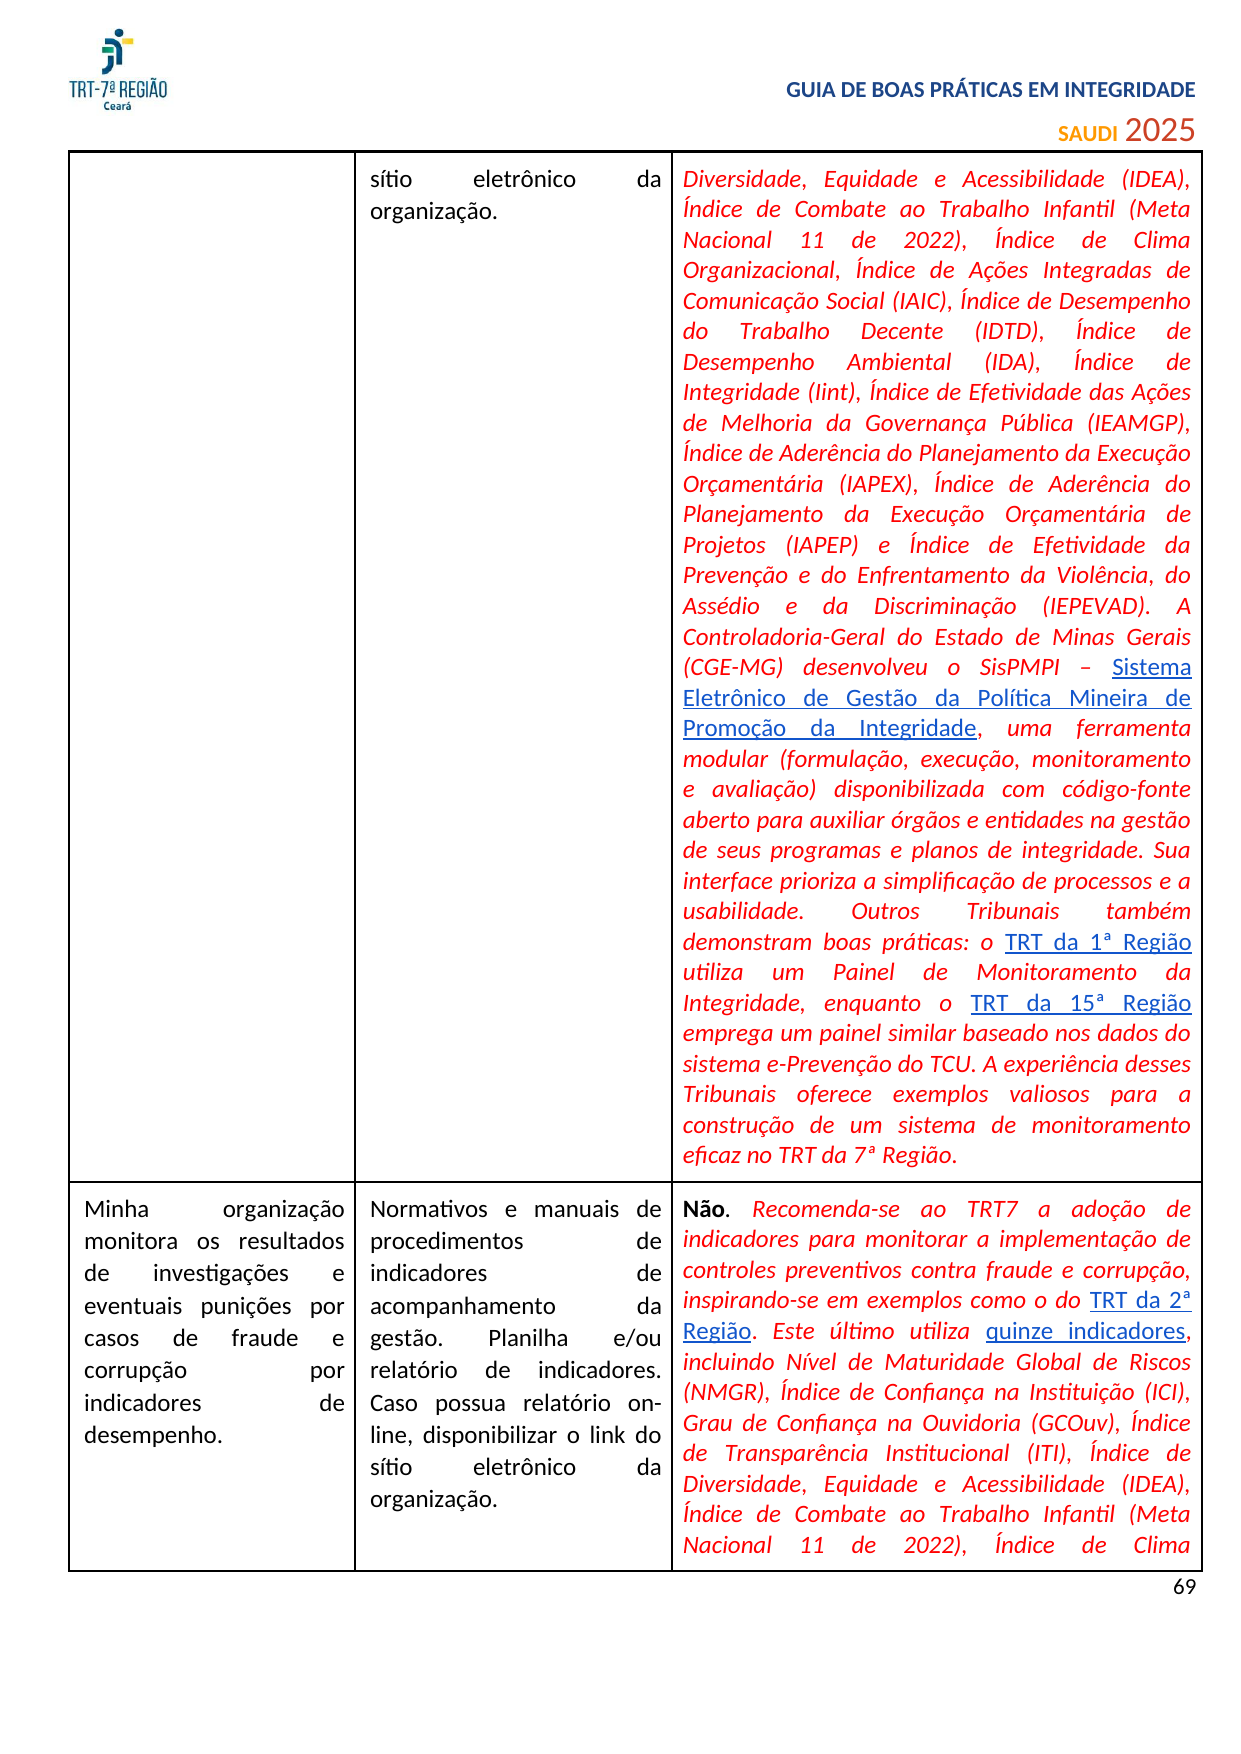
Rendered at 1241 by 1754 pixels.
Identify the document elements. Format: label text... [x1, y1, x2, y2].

table_cell sítio eletrônico da organização. [356, 153, 671, 1181]
table_cell Minha organização monitora os resultados de investigações e eventuais punições por casos de fraude e corrupção por indicadores de desempenho. [70, 1183, 354, 1570]
table_cell Diversidade, Equidade e Acessibilidade (IDEA), Índice de Combate ao Trabalho Infantil (Meta Nacional 11 de 2022), Índice de Clima Organizacional, Índice de Ações Integradas de Comunicação Social (IAIC), Índice de Desempenho do Trabalho Decente (IDTD), Índice de Desempenho Ambiental (IDA), Índice de Integridade (Iint), Índice de Efetividade das Ações de Melhoria da Governança Pública (IEAMGP), Índice de Aderência do Planejamento da Execução Orçamentária (IAPEX), Índice de Aderência do Planejamento da Execução Orçamentária de Projetos (IAPEP) e Índice de Efetividade da Prevenção e do Enfrentamento da Violência, do Assédio e da Discriminação (IEPEVAD). A Controladoria-Geral do Estado de Minas Gerais (CGE-MG) desenvolveu o SisPMPI – Sistema Eletrônico de Gestão da Política Mineira de Promoção da Integridade, uma ferramenta modular (formulação, execução, monitoramento e avaliação) disponibilizada com código-fonte aberto para auxiliar órgãos e entidades na gestão de seus programas e planos de integridade. Sua interface prioriza a simplificação de processos e a usabilidade. Outros Tribunais também demonstram boas práticas: o TRT da 1ª Região utiliza um Painel de Monitoramento da Integridade, enquanto o TRT da 15ª Região emprega um painel similar baseado nos dados do sistema e-Prevenção do TCU. A experiência desses Tribunais oferece exemplos valiosos para a construção de um sistema de monitoramento eficaz no TRT da 7ª Região. [673, 153, 1201, 1181]
table_cell [70, 153, 354, 1181]
table_cell Não. Recomenda-se ao TRT7 a adoção de indicadores para monitorar a implementação de controles preventivos contra fraude e corrupção, inspirando-se em exemplos como o do TRT da 2ª Região. Este último utiliza quinze indicadores, incluindo Nível de Maturidade Global de Riscos (NMGR), Índice de Confiança na Instituição (ICI), Grau de Confiança na Ouvidoria (GCOuv), Índice de Transparência Institucional (ITI), Índice de Diversidade, Equidade e Acessibilidade (IDEA), Índice de Combate ao Trabalho Infantil (Meta Nacional 11 de 2022), Índice de Clima [673, 1183, 1201, 1570]
picture [58, 18, 175, 119]
table_cell Normativos e manuais de procedimentos de indicadores de acompanhamento da gestão. Planilha e/ou relatório de indicadores. Caso possua relatório on-line, disponibilizar o link do sítio eletrônico da organização. [356, 1183, 671, 1570]
